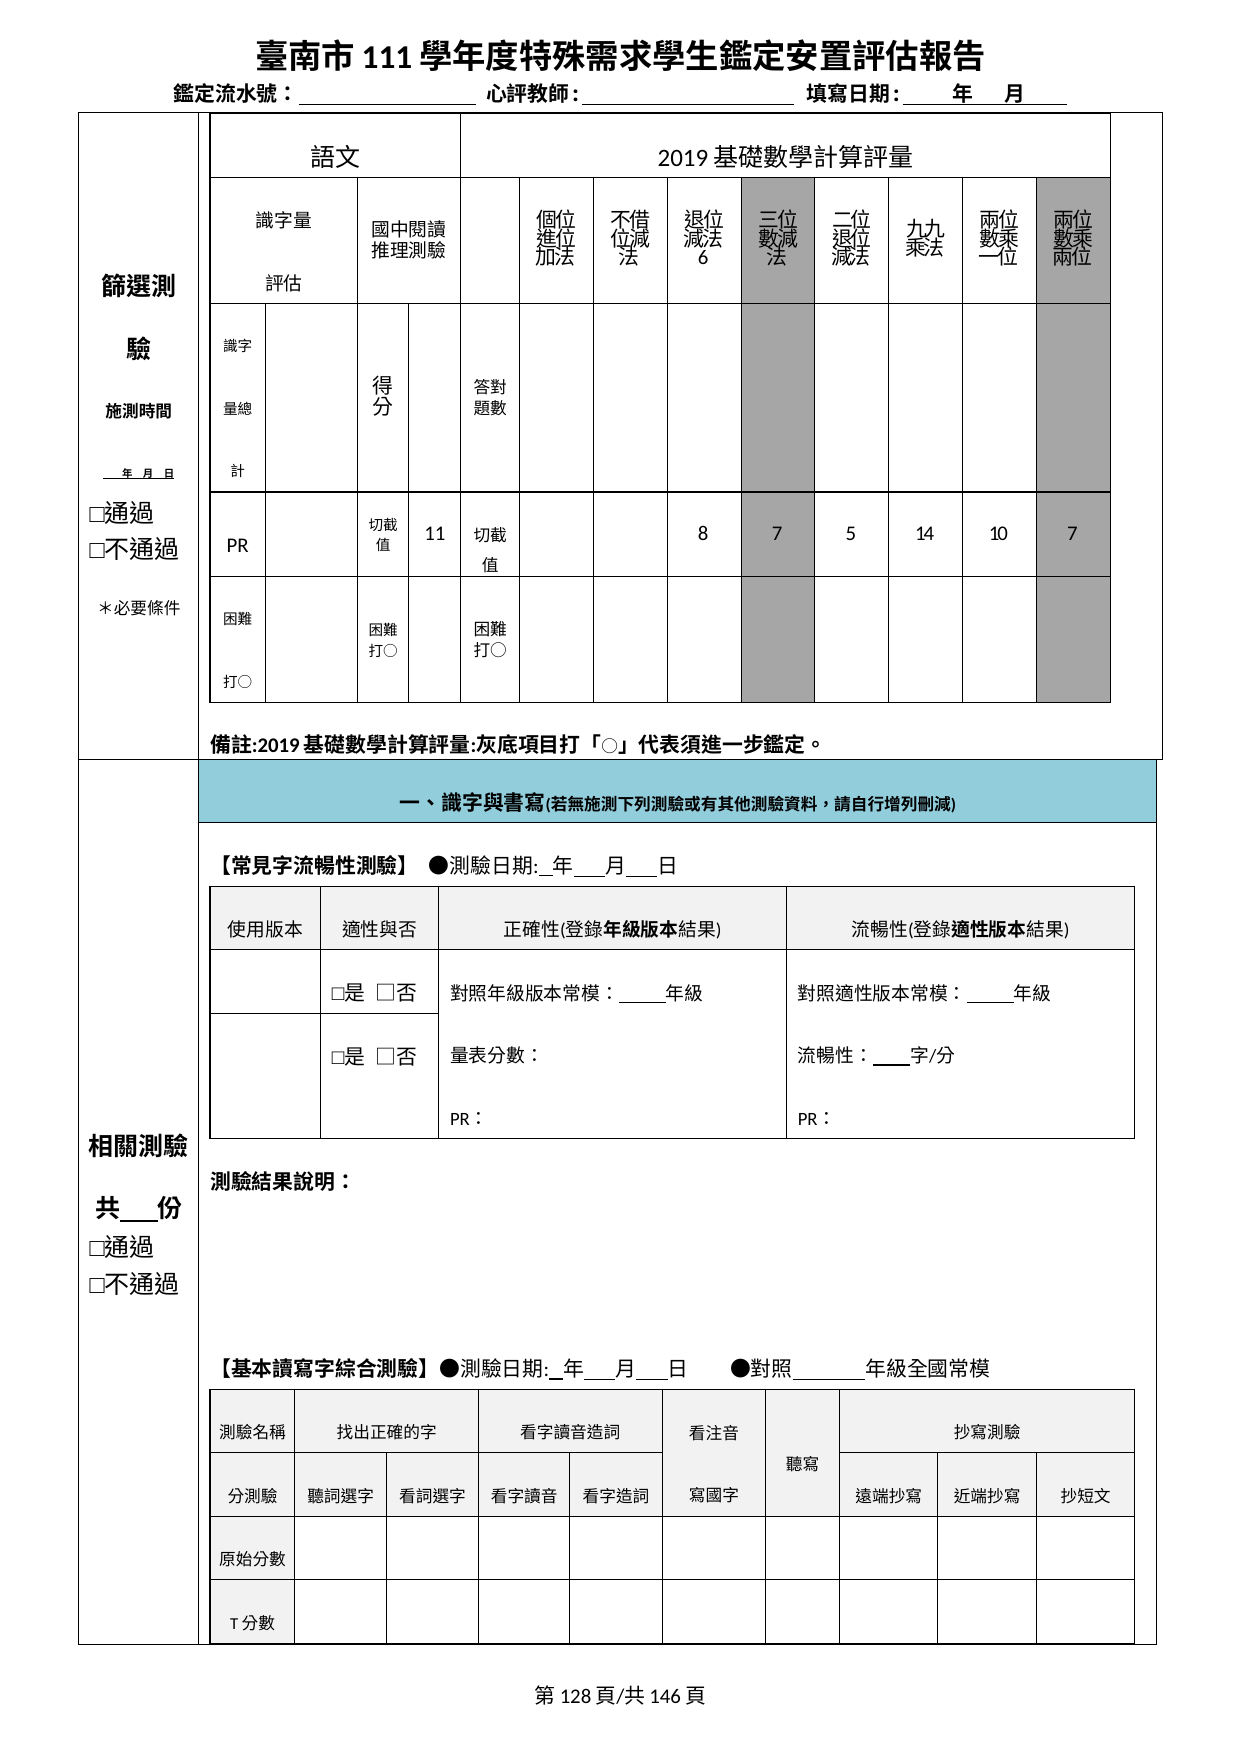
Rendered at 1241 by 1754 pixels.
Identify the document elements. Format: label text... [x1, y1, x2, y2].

table_cell [570, 1517, 662, 1579]
table_cell [766, 1517, 839, 1579]
table_cell [963, 577, 1036, 702]
table_cell 困難打○ [358, 577, 408, 702]
table_cell [520, 304, 593, 491]
table_cell 看詞選字 [387, 1453, 478, 1516]
table_cell [520, 493, 593, 576]
table_cell [815, 577, 888, 702]
table_cell 備註:2019基礎數學計算評量:灰底項目打「○」代表須進一步鑑定。 [199, 113, 1162, 758]
table_header 使用版本 [211, 887, 320, 949]
table_header 測驗名稱 [211, 1390, 294, 1452]
table_header 看字讀音造詞 [479, 1390, 662, 1452]
table_cell [742, 577, 814, 702]
table_cell [594, 493, 667, 576]
table_cell 切截值 [358, 493, 408, 576]
table_cell 得分 [358, 304, 408, 491]
table_cell 看字讀音 [479, 1453, 569, 1516]
table_cell [815, 304, 888, 491]
table_cell 【常見字流暢性測驗】 ●測驗日期: 年 月 日 測驗結果說明： 【基本讀寫字綜合測驗】●測驗日期: 年 月 日 ●對照 年級全國常模 [199, 823, 1156, 1644]
table_cell [663, 1580, 765, 1643]
table_cell 10 [963, 493, 1036, 576]
table_header 看注音 寫國字 [663, 1390, 765, 1516]
table_cell [520, 577, 593, 702]
table_cell [479, 1580, 569, 1643]
table_cell 5 [815, 493, 888, 576]
table_cell 國中閱讀推理測驗 [358, 178, 460, 303]
table_cell [742, 304, 814, 491]
table_cell 近端抄寫 [938, 1453, 1036, 1516]
table_header 聽寫 [766, 1390, 839, 1516]
table_cell 識字量總計 [211, 304, 265, 491]
table_cell 8 [668, 493, 741, 576]
table_cell [766, 1580, 839, 1643]
table_header 適性與否 [321, 887, 438, 949]
table_cell [461, 178, 519, 303]
table_cell 對照適性版本常模： 年級 流暢性： 字/分 PR： [787, 950, 1134, 1138]
table_cell 兩位數乘兩位 [1037, 178, 1110, 303]
table_cell 二位退位減法 [815, 178, 888, 303]
table_cell 相關測驗 共 份 □通過 □不通過 [79, 760, 198, 1644]
table_cell 看字造詞 [570, 1453, 662, 1516]
table_header 找出正確的字 [295, 1390, 478, 1452]
table_cell [963, 304, 1036, 491]
table_header 正確性(登錄年級版本結果) [439, 887, 786, 949]
table_cell [266, 577, 357, 702]
table_cell [211, 1014, 320, 1138]
table_cell 分測驗 [211, 1453, 294, 1516]
table_cell 一、識字與書寫(若無施測下列測驗或有其他測驗資料，請自行增列刪減) [199, 760, 1156, 822]
table_cell [387, 1580, 478, 1643]
table_cell 對照年級版本常模： 年級 量表分數： PR： [439, 950, 786, 1138]
table_cell 11 [409, 493, 460, 576]
table_cell [594, 577, 667, 702]
table_header 抄寫測驗 [840, 1390, 1134, 1452]
table_cell 困難打○ [211, 577, 265, 702]
table_cell [211, 950, 320, 1013]
table_cell [889, 577, 962, 702]
table_cell [479, 1517, 569, 1579]
table_cell [594, 304, 667, 491]
table_cell [1037, 1580, 1134, 1643]
table_cell PR [211, 493, 265, 576]
table_cell [938, 1580, 1036, 1643]
table_cell [295, 1580, 386, 1643]
table_cell 7 [742, 493, 814, 576]
table_cell □是 □否 [321, 950, 438, 1013]
table_cell 困難打○ [461, 577, 519, 702]
table_cell [409, 304, 460, 491]
table_cell [668, 304, 741, 491]
table_header 2019基礎數學計算評量 [461, 114, 1110, 177]
table_cell 遠端抄寫 [840, 1453, 937, 1516]
table_cell [668, 577, 741, 702]
table_cell 個位進位加法 [520, 178, 593, 303]
table_cell 抄短文 [1037, 1453, 1134, 1516]
table_cell 7 [1037, 493, 1110, 576]
table_cell [938, 1517, 1036, 1579]
table_cell [663, 1517, 765, 1579]
table_cell [1037, 304, 1110, 491]
table_cell [295, 1517, 386, 1579]
table_cell 九九乘法 [889, 178, 962, 303]
table_cell [840, 1517, 937, 1579]
table_cell 切截 值 [461, 493, 519, 576]
table_cell 兩位數乘一位 [963, 178, 1036, 303]
table_cell 聽詞選字 [295, 1453, 386, 1516]
table_cell [889, 304, 962, 491]
table_cell 三位數減法 [742, 178, 814, 303]
table_cell 原始分數 [211, 1517, 294, 1579]
table_cell [1037, 577, 1110, 702]
table_cell 退位減法6 [668, 178, 741, 303]
table_cell T分數 [211, 1580, 294, 1643]
table_cell [387, 1517, 478, 1579]
table_header 語文 [211, 114, 460, 177]
table_cell [266, 493, 357, 576]
table_cell [1157, 822, 1162, 1644]
table_cell [570, 1580, 662, 1643]
table_cell 14 [889, 493, 962, 576]
table_cell 篩選測驗 施測時間 年 月 日 □通過 □不通過 ＊必要條件 [79, 113, 198, 758]
table_cell □是 □否 [321, 1014, 438, 1138]
table_cell 識字量 評估 [211, 178, 357, 303]
table_cell [1157, 760, 1162, 822]
table_cell [266, 304, 357, 491]
table_cell [840, 1580, 937, 1643]
table_cell 答對題數 [461, 304, 519, 491]
table_cell [1037, 1517, 1134, 1579]
table_cell [409, 577, 460, 702]
table_cell 不借位減法 [594, 178, 667, 303]
table_header 流暢性(登錄適性版本結果) [787, 887, 1134, 949]
